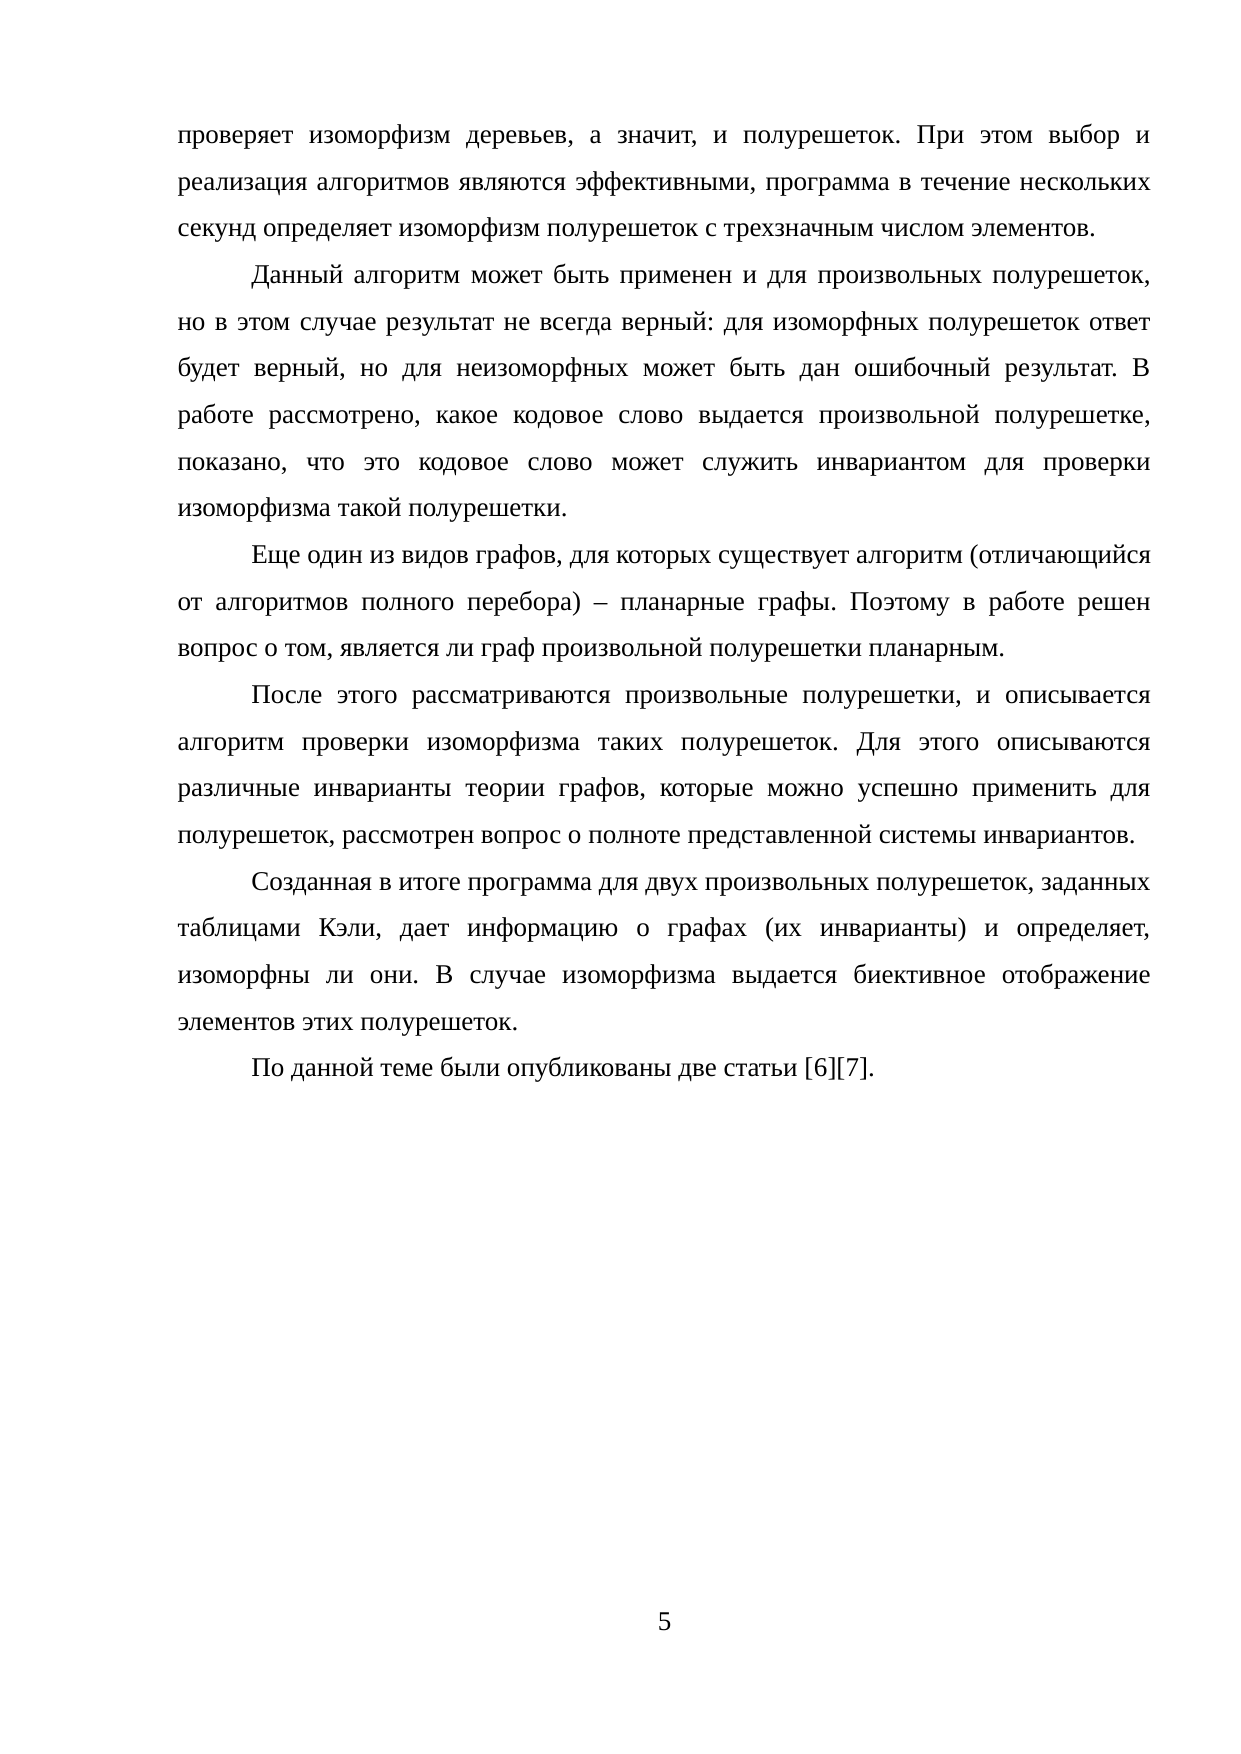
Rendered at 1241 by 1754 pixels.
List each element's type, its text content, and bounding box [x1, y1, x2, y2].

text После этого рассматриваются произвольные полурешетки, и описывается алгоритм проверки изоморфизма таких полурешеток. Для этого описываются различные инварианты теории графов, которые можно успешно применить для полурешеток, рассмотрен вопрос о полноте представленной системы инвариантов. [177, 678, 1152, 849]
text Созданная в итоге программа для двух произвольных полурешеток, заданных таблицами Кэли, дает информацию о графах (их инварианты) и определяет, изоморфны ли они. В случае изоморфизма выдается биективное отображение элементов этих полурешеток. [177, 865, 1152, 1036]
text Данный алгоритм может быть применен и для произвольных полурешеток, но в этом случае результат не всегда верный: для изоморфных полурешеток ответ будет верный, но для неизоморфных может быть дан ошибочный результат. В работе рассмотрено, какое кодовое слово выдается произвольной полурешетке, показано, что это кодовое слово может служить инвариантом для проверки изоморфизма такой полурешетки. [177, 258, 1152, 523]
text Еще один из видов графов, для которых существует алгоритм (отличающийся от алгоритмов полного перебора) – планарные графы. Поэтому в работе решен вопрос о том, является ли граф произвольной полурешетки планарным. [177, 538, 1152, 663]
text По данной теме были опубликованы две статьи [6][7]. [177, 1051, 1152, 1083]
text проверяет изоморфизм деревьев, а значит, и полурешеток. При этом выбор и реализация алгоритмов являются эффективными, программа в течение нескольких секунд определяет изоморфизм полурешеток с трехзначным числом элементов. [177, 118, 1152, 243]
